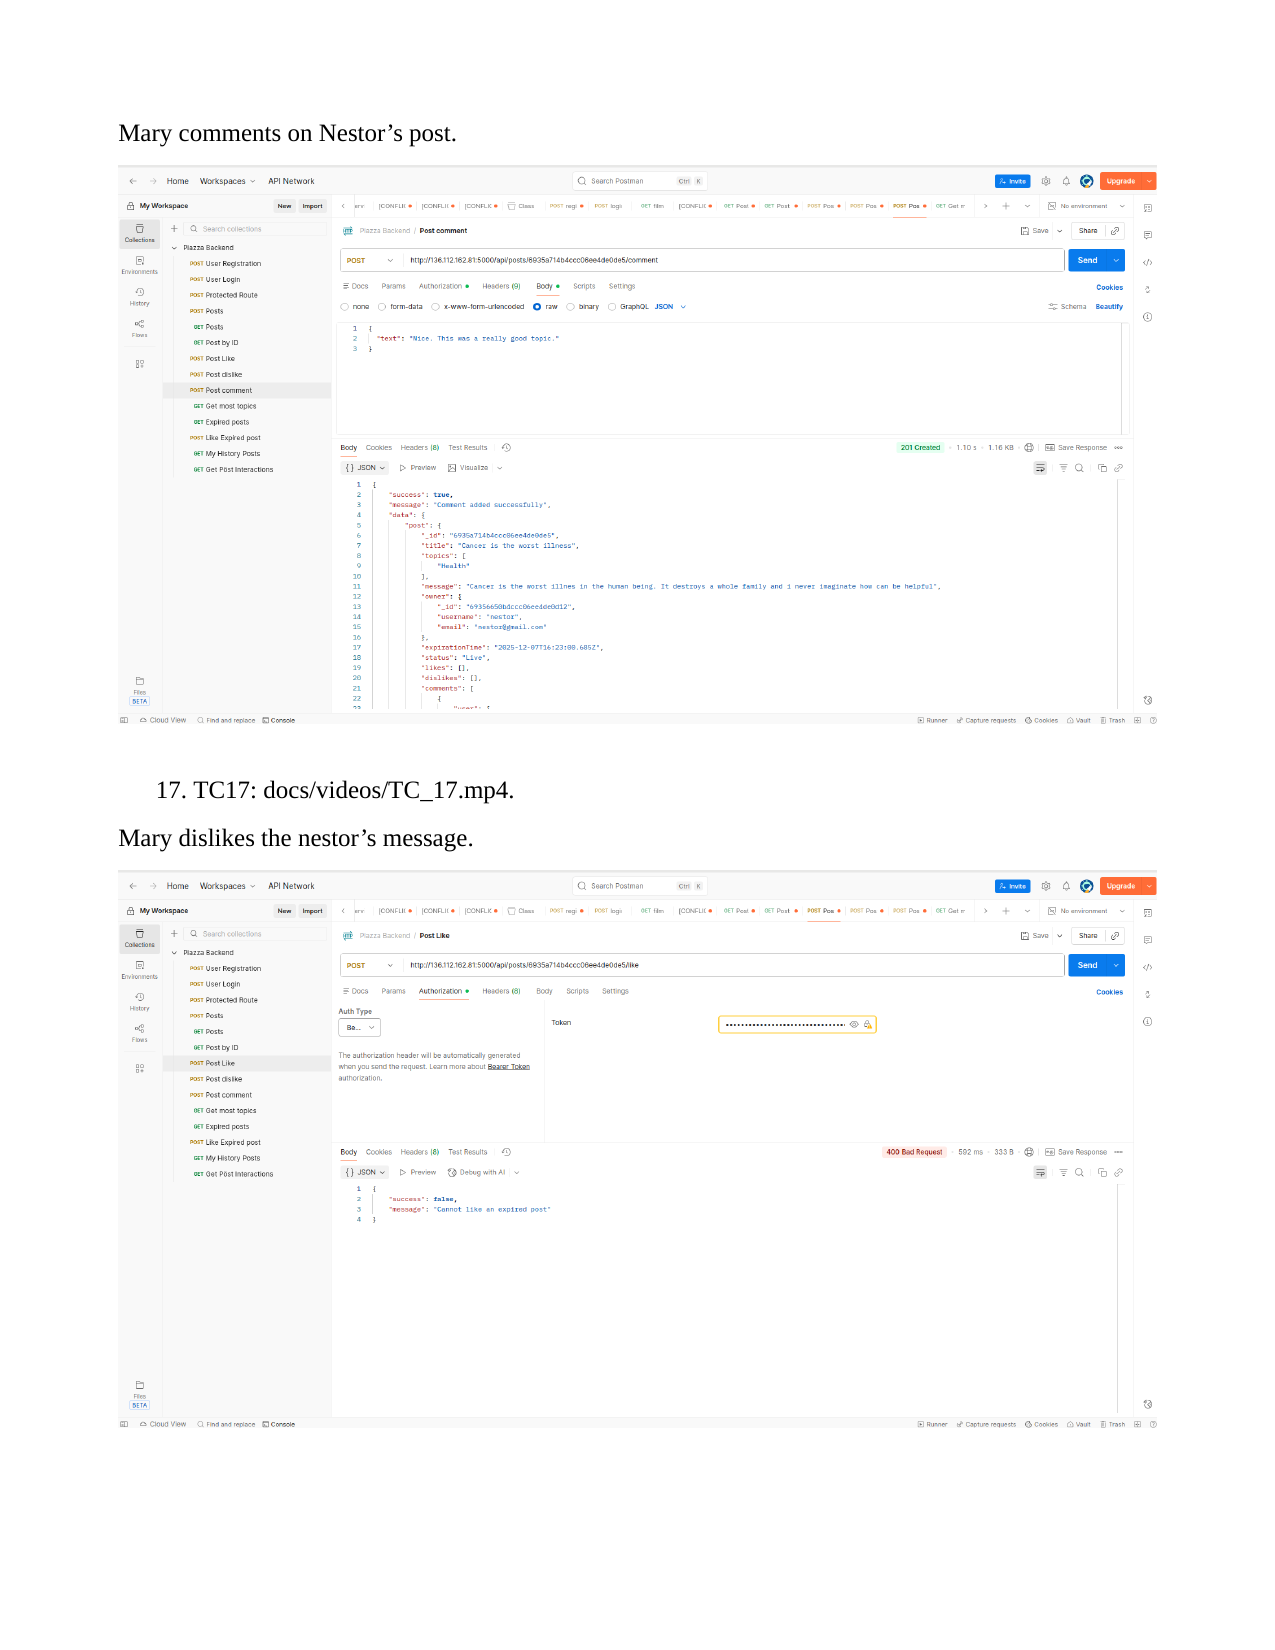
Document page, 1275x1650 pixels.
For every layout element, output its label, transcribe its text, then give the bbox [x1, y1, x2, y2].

picture [118, 870, 1157, 1428]
list TC17: docs/videos/TC_17.mp4. [156, 775, 1157, 804]
text Mary comments on Nestor’s post. [118, 118, 1157, 147]
text Mary dislikes the nestor’s message. [118, 823, 1157, 851]
picture [118, 165, 1157, 724]
